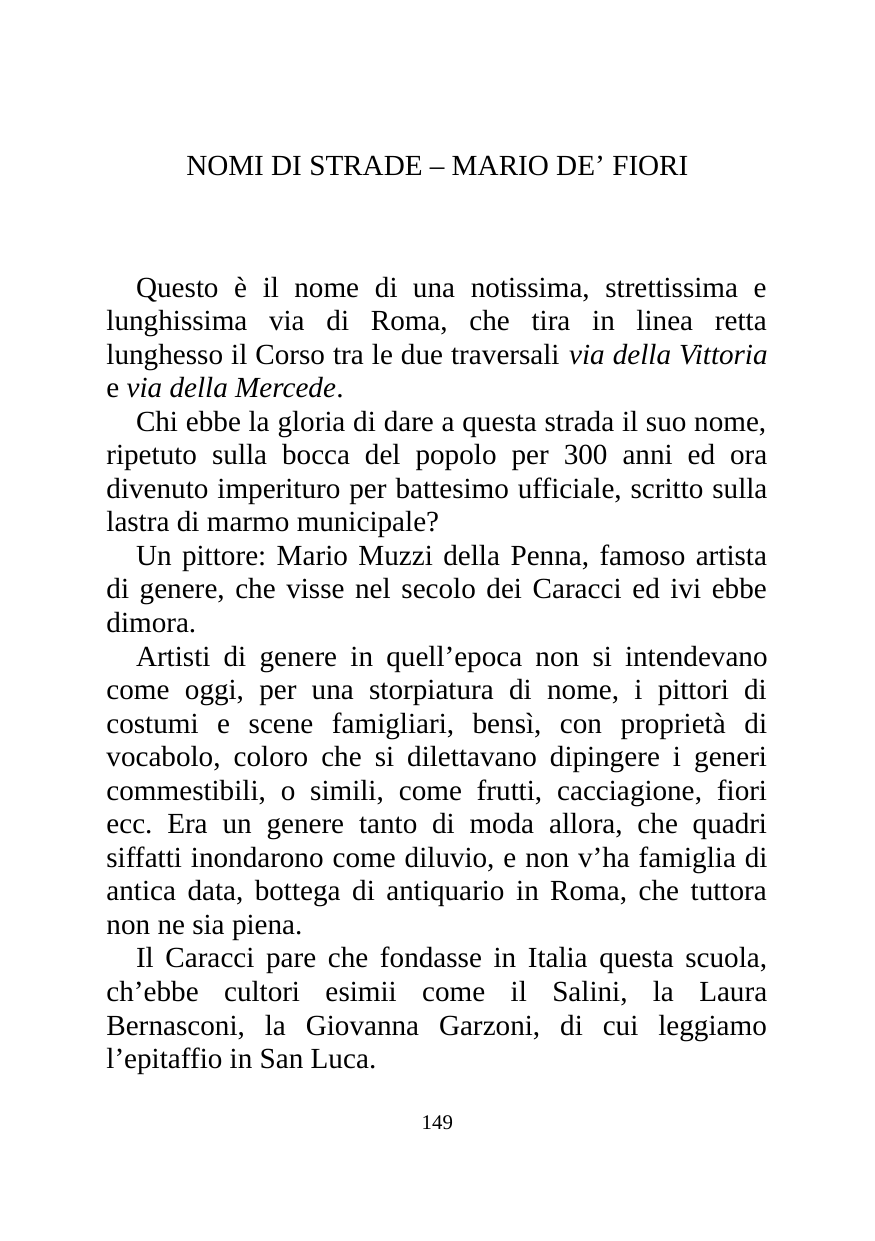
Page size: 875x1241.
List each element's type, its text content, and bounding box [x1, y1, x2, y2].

text Un pittore: Mario Muzzi della Penna, famoso artista di genere, che visse nel secolo dei Caracci ed ivi ebbe dimora. [106, 538, 768, 639]
text Questo è il nome di una notissima, strettissima e lunghissima via di Roma, che tira in linea retta lunghesso il Corso tra le due traversali via della Vittoria e via della Mercede. [106, 270, 768, 404]
text Chi ebbe la gloria di dare a questa strada il suo nome, ripetuto sulla bocca del popolo per 300 anni ed ora divenuto imperituro per battesimo ufficiale, scritto sulla lastra di marmo municipale? [106, 404, 768, 538]
text Il Caracci pare che fondasse in Italia questa scuola, ch’ebbe cultori esimii come il Salini, la Laura Bernasconi, la Giovanna Garzoni, di cui leggiamo l’epitaffio in San Luca. [106, 941, 768, 1075]
subtitle NOMI DI STRADE – MARIO DE’ FIORI [106, 148, 768, 181]
text Artisti di genere in quell’epoca non si intendevano come oggi, per una storpiatura di nome, i pittori di costumi e scene famigliari, bensì, con proprietà di vocabolo, coloro che si dilettavano dipingere i generi commestibili, o simili, come frutti, cacciagione, fiori ecc. Era un genere tanto di moda allora, che quadri siffatti inondarono come diluvio, e non v’ha famiglia di antica data, bottega di antiquario in Roma, che tuttora non ne sia piena. [106, 639, 768, 941]
